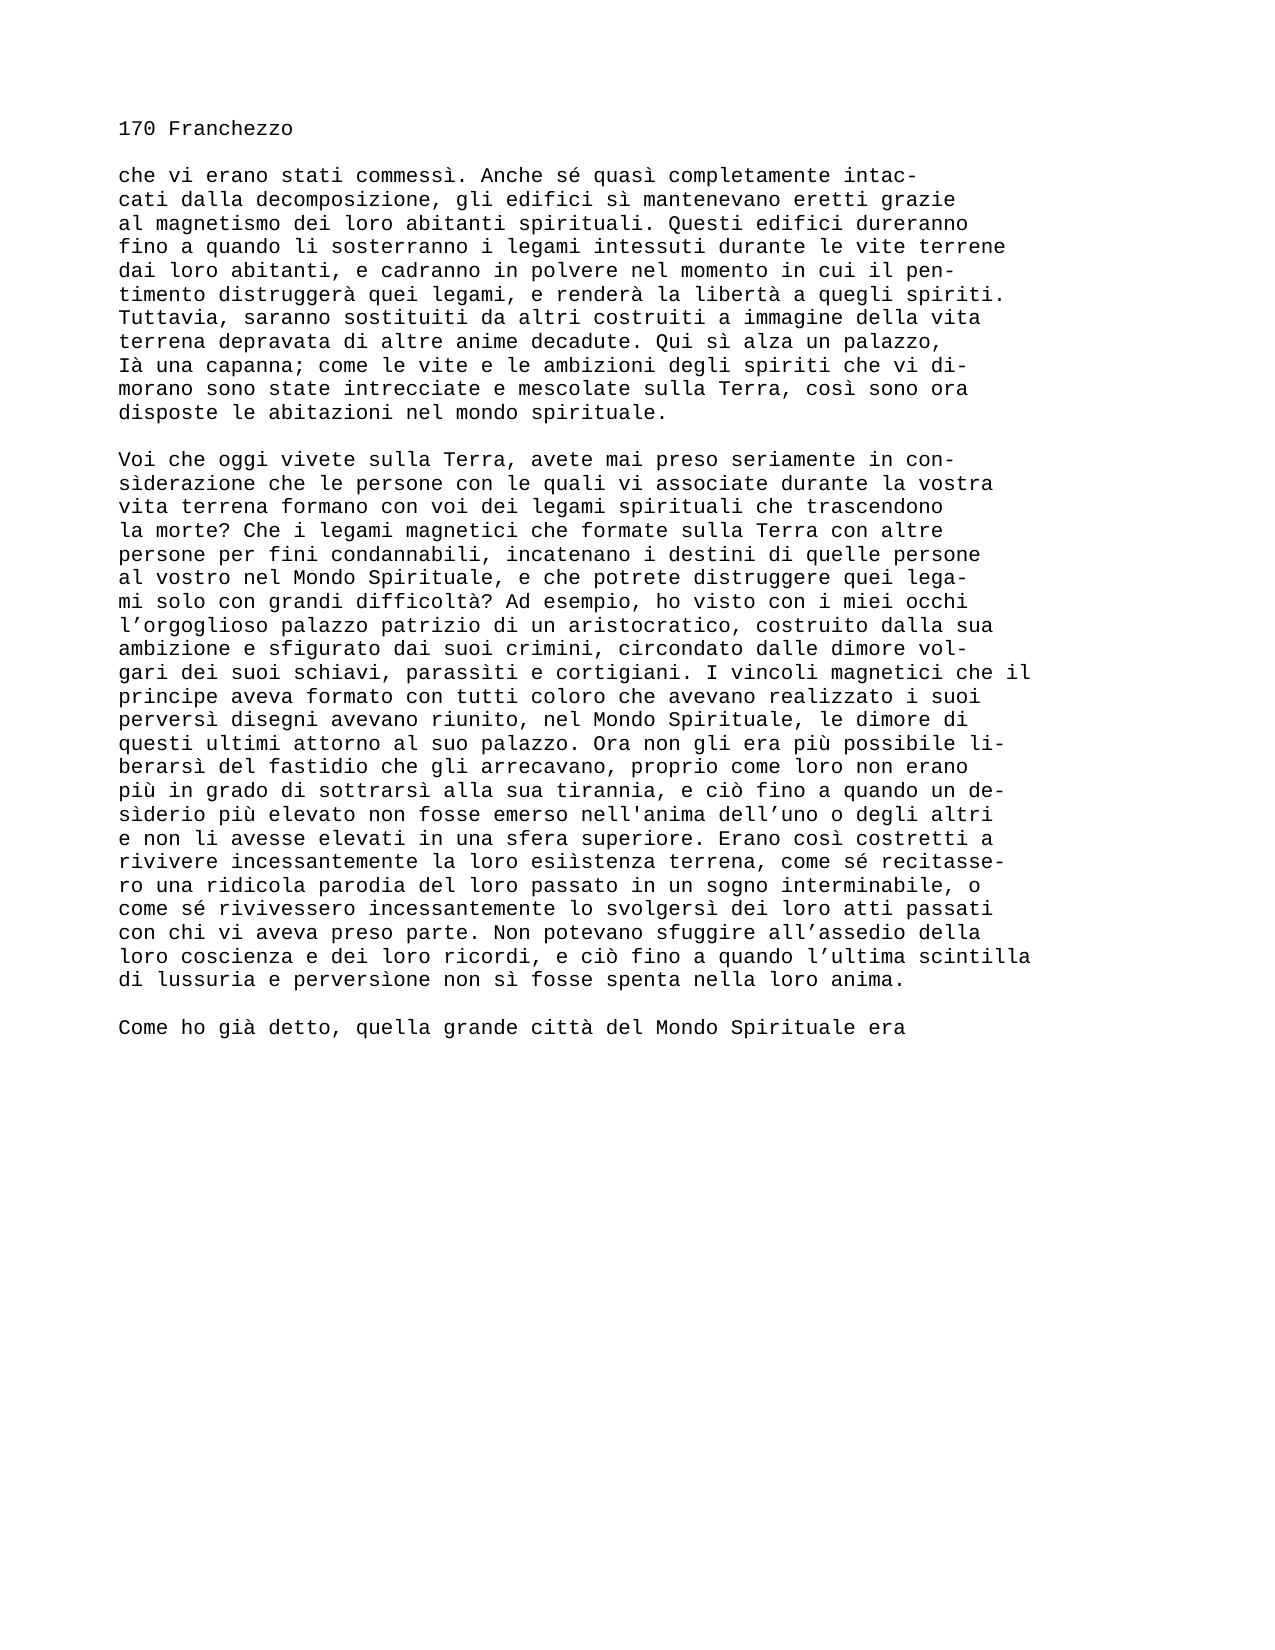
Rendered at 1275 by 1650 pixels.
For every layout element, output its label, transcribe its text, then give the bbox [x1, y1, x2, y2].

text l’orgoglioso palazzo patrizio di un aristocratico, costruito dalla sua [118, 615, 1157, 638]
text Ià una capanna; come le vite e le ambizioni degli spiriti che vi di- [118, 354, 1157, 378]
text al vostro nel Mondo Spirituale, e che potrete distruggere quei lega- [118, 567, 1157, 591]
text loro coscienza e dei loro ricordi, e ciò fino a quando l’ultima scintilla [118, 946, 1157, 969]
text perversì disegni avevano riunito, nel Mondo Spirituale, le dimore di [118, 709, 1157, 733]
text persone per fini condannabili, incatenano i destini di quelle persone [118, 544, 1157, 567]
text gari dei suoi schiavi, parassìti e cortigiani. I vincoli magnetici che il [118, 662, 1157, 686]
text 170 Franchezzo [118, 118, 1157, 142]
text dai loro abitanti, e cadranno in polvere nel momento in cui il pen- [118, 260, 1157, 284]
text la morte? Che i legami magnetici che formate sulla Terra con altre [118, 520, 1157, 544]
text questi ultimi attorno al suo palazzo. Ora non gli era più possibile li- [118, 733, 1157, 757]
text ro una ridicola parodia del loro passato in un sogno interminabile, o [118, 875, 1157, 898]
text ambizione e sfigurato dai suoi crimini, circondato dalle dimore vol- [118, 638, 1157, 662]
text e non li avesse elevati in una sfera superiore. Erano così costretti a [118, 827, 1157, 851]
text che vi erano stati commessì. Anche sé quasì completamente intac- [118, 165, 1157, 189]
text fino a quando li sosterranno i legami intessuti durante le vite terrene [118, 236, 1157, 260]
text vita terrena formano con voi dei legami spirituali che trascendono [118, 496, 1157, 520]
text al magnetismo dei loro abitanti spirituali. Questi edifici dureranno [118, 213, 1157, 236]
text rivivere incessantemente la loro esiìstenza terrena, come sé recitasse- [118, 851, 1157, 875]
text mi solo con grandi difficoltà? Ad esempio, ho visto con i miei occhi [118, 591, 1157, 615]
text terrena depravata di altre anime decadute. Qui sì alza un palazzo, [118, 331, 1157, 354]
text sìderazione che le persone con le quali vi associate durante la vostra [118, 473, 1157, 496]
text morano sono state intrecciate e mescolate sulla Terra, così sono ora [118, 378, 1157, 402]
text Tuttavia, saranno sostituiti da altri costruiti a immagine della vita [118, 307, 1157, 331]
text sìderio più elevato non fosse emerso nell'anima dell’uno o degli altri [118, 804, 1157, 827]
text più in grado di sottrarsì alla sua tirannia, e ciò fino a quando un de- [118, 780, 1157, 804]
text di lussuria e perversìone non sì fosse spenta nella loro anima. [118, 969, 1157, 993]
text timento distruggerà quei legami, e renderà la libertà a quegli spiriti. [118, 284, 1157, 307]
text con chi vi aveva preso parte. Non potevano sfuggire all’assedio della [118, 922, 1157, 946]
text Voi che oggi vivete sulla Terra, avete mai preso seriamente in con- [118, 449, 1157, 473]
text come sé rivivessero incessantemente lo svolgersì dei loro atti passati [118, 898, 1157, 922]
text cati dalla decomposizione, gli edifici sì mantenevano eretti grazie [118, 189, 1157, 213]
text Come ho già detto, quella grande città del Mondo Spirituale era [118, 1017, 1157, 1040]
text disposte le abitazioni nel mondo spirituale. [118, 402, 1157, 426]
text berarsì del fastidio che gli arrecavano, proprio come loro non erano [118, 757, 1157, 780]
text principe aveva formato con tutti coloro che avevano realizzato i suoi [118, 686, 1157, 709]
